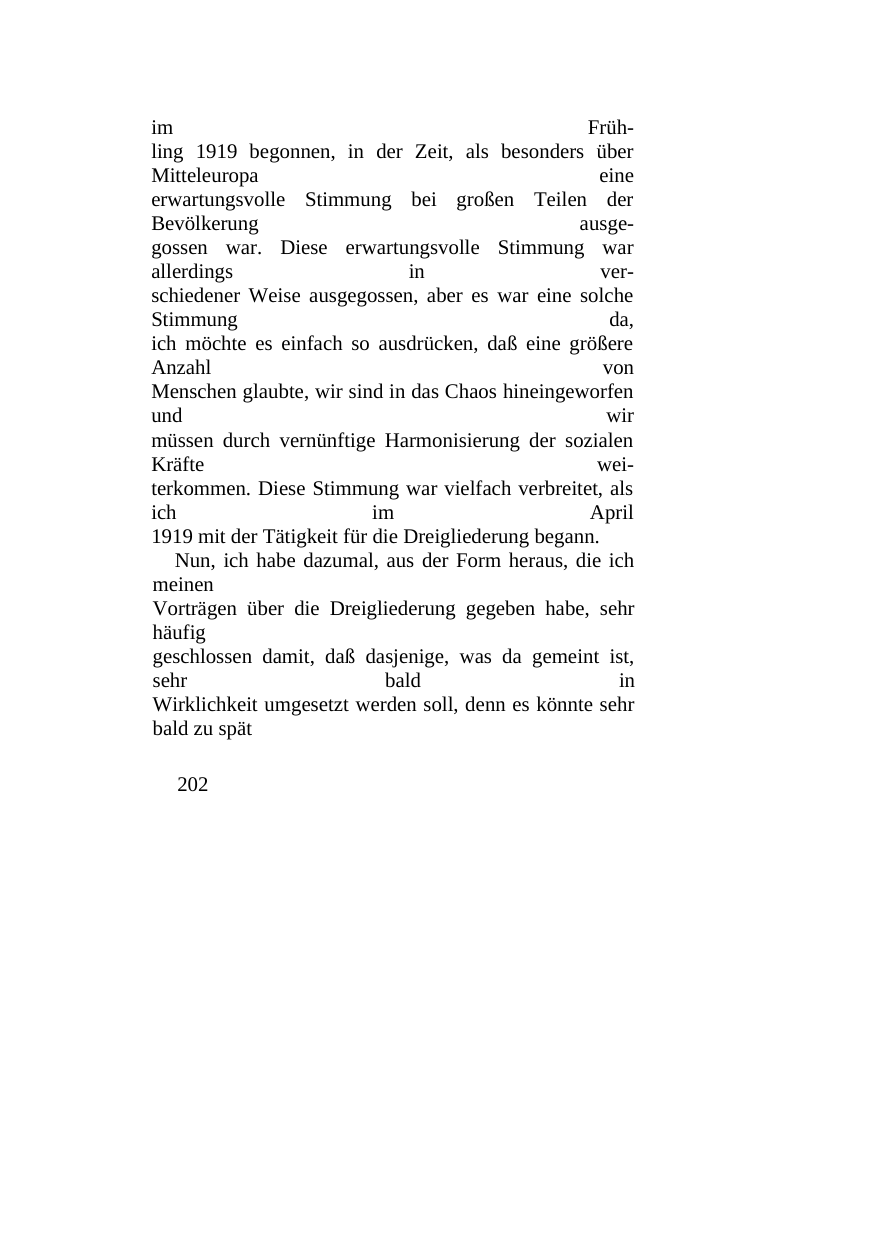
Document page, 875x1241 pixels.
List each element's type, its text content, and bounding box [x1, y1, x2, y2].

text 202 [177, 772, 635, 796]
text im Früh- ling 1919 begonnen, in der Zeit, als besonders über Mitteleuropa eine erwartungsvolle Stimmung bei großen Teilen der Bevölkerung ausge- gossen war. Diese erwartungsvolle Stimmung war allerdings in ver- schiedener Weise ausgegossen, aber es war eine solche Stimmung da, ich möchte es einfach so ausdrücken, daß eine größere Anzahl von Menschen glaubte, wir sind in das Chaos hineingeworfen und wir müssen durch vernünftige Harmonisierung der sozialen Kräfte wei- terkommen. Diese Stimmung war vielfach verbreitet, als ich im April 1919 mit der Tätigkeit für die Dreigliederung begann. [151, 115, 634, 548]
text Nun, ich habe dazumal, aus der Form heraus, die ich meinen Vorträgen über die Dreigliederung gegeben habe, sehr häufig geschlossen damit, daß dasjenige, was da gemeint ist, sehr bald in Wirklichkeit umgesetzt werden soll, denn es könnte sehr bald zu spät [152, 548, 635, 740]
